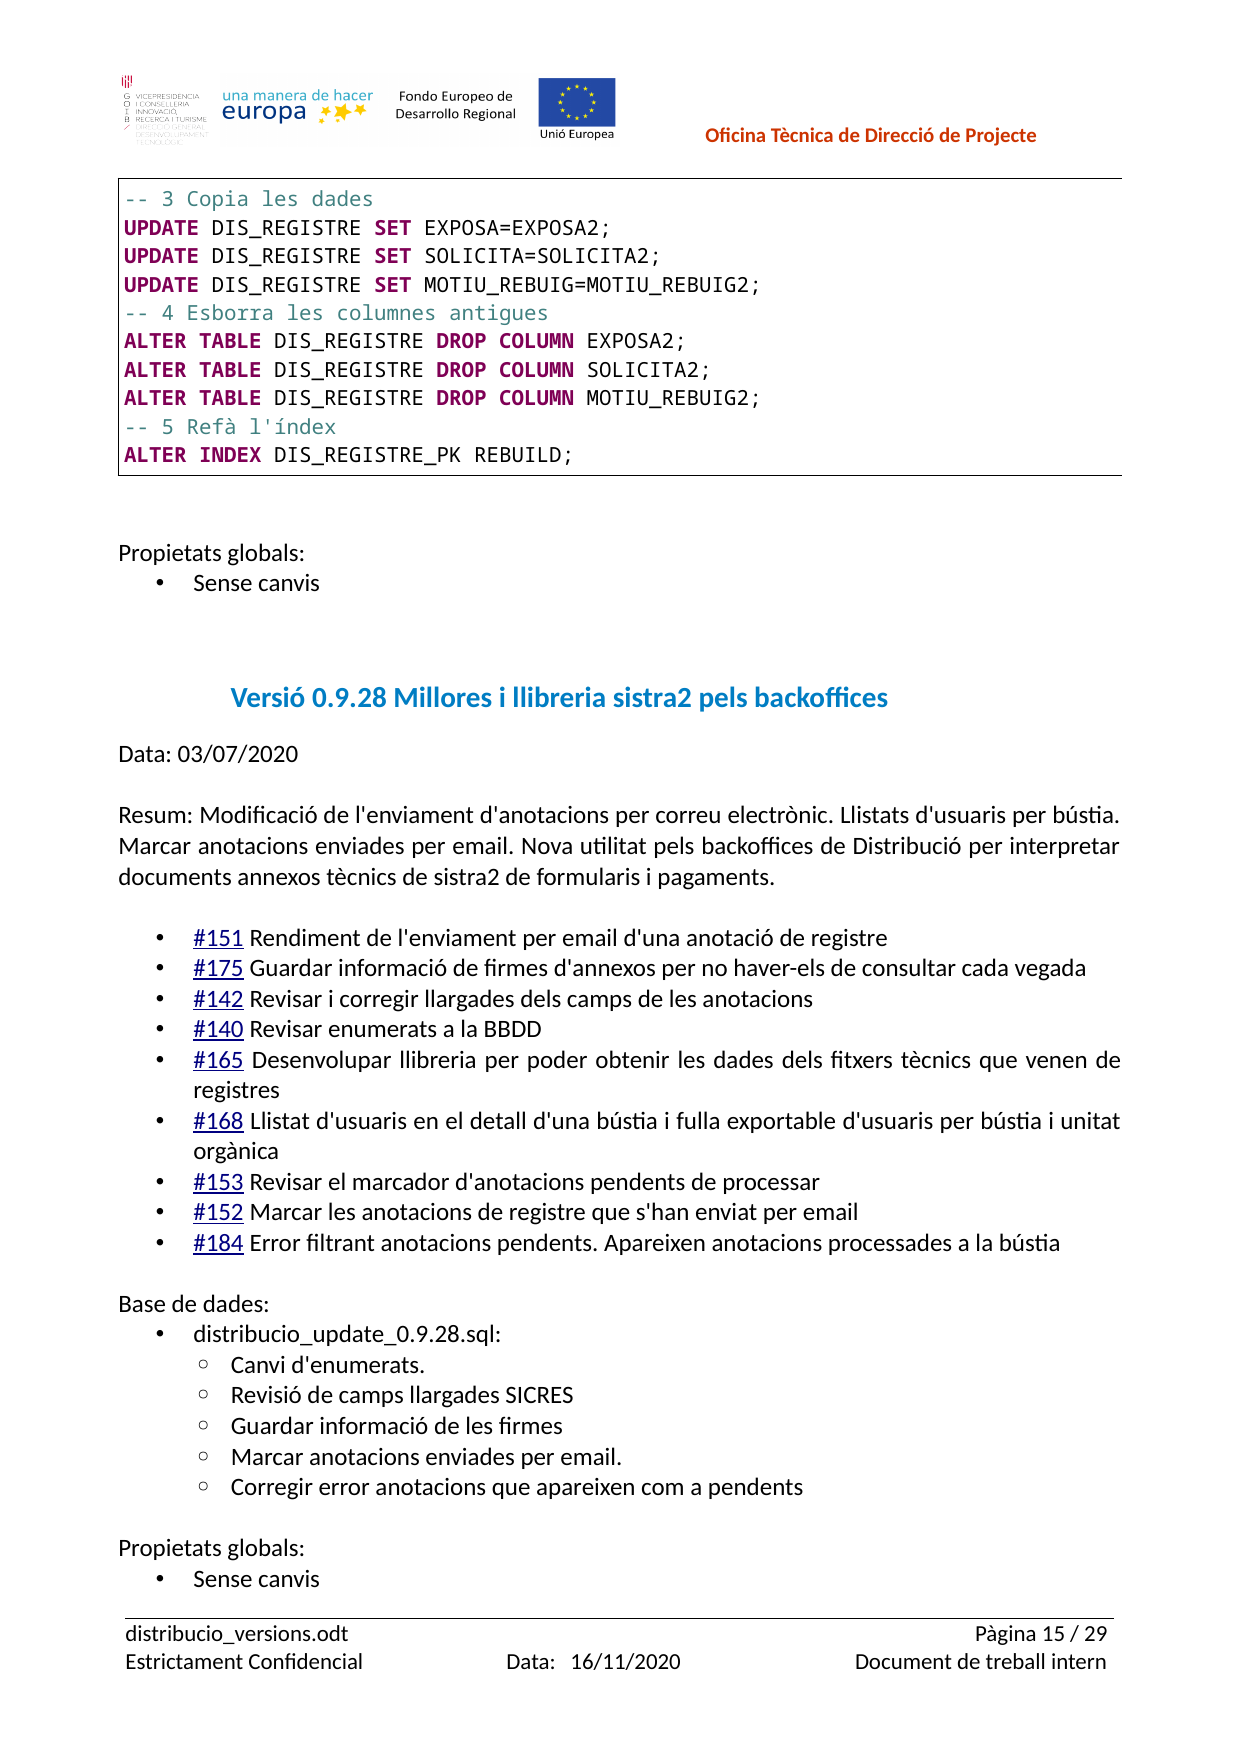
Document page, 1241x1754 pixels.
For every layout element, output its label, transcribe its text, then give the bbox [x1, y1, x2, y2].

picture [219, 73, 621, 147]
table_header -- 3 Copia les dades UPDATE DIS_REGISTRE SET EXPOSA=EXPOSA2; UPDATE DIS_REGISTRE SET SOLICITA=SOLICITA2; UPDATE DIS_REGISTRE SET MOTIU_REBUIG=MOTIU_REBUIG2; -- 4 Esborra les columnes antigues ALTER TABLE DIS_REGISTRE DROP COLUMN EXPOSA2; ALTER TABLE DIS_REGISTRE DROP COLUMN SOLICITA2; ALTER TABLE DIS_REGISTRE DROP COLUMN MOTIU_REBUIG2; -- 5 Refà l'índex ALTER INDEX DIS_REGISTRE_PK REBUILD; [119, 179, 1122, 474]
text Base de dades: [118, 1288, 1122, 1318]
text Data: 03/07/2020 [118, 739, 1122, 769]
text Propietats globals: [118, 537, 1122, 567]
picture [118, 73, 213, 147]
subtitle Versió 0.9.28 Millores i llibreria sistra2 pels backoffices [153, 679, 1122, 715]
list Corregir error anotacions que apareixen com a pendents [193, 1471, 1122, 1502]
list Guardar informació de les firmes [193, 1410, 1122, 1441]
list Sense canvis [156, 1563, 1122, 1593]
list Revisió de camps llargades SICRES [193, 1379, 1122, 1410]
list #140 Revisar enumerats a la BBDD [156, 1013, 1122, 1044]
text Propietats globals: [118, 1532, 1122, 1563]
list #153 Revisar el marcador d'anotacions pendents de processar [156, 1166, 1122, 1196]
list Canvi d'enumerats. [193, 1349, 1122, 1379]
list Marcar anotacions enviades per email. [193, 1441, 1122, 1471]
list #168 Llistat d'usuaris en el detall d'una bústia i fulla exportable d'usuaris per bústia i unitat orgànica [156, 1105, 1122, 1166]
list #152 Marcar les anotacions de registre que s'han enviat per email [156, 1196, 1122, 1227]
text Resum: Modificació de l'enviament d'anotacions per correu electrònic. Llistats d'usuaris per bústia. Marcar anotacions enviades per email. Nova utilitat pels backoffices de Distribució per interpretar documents annexos tècnics de sistra2 de formularis i pagaments. [118, 800, 1122, 891]
list #165 Desenvolupar llibreria per poder obtenir les dades dels fitxers tècnics que venen de registres [156, 1044, 1122, 1105]
list Sense canvis [156, 567, 1122, 598]
list #142 Revisar i corregir llargades dels camps de les anotacions [156, 983, 1122, 1013]
list distribucio_update_0.9.28.sql: [156, 1318, 1122, 1349]
list #175 Guardar informació de firmes d'annexos per no haver-els de consultar cada vegada [156, 952, 1122, 983]
list #151 Rendiment de l'enviament per email d'una anotació de registre [156, 922, 1122, 952]
list #184 Error filtrant anotacions pendents. Apareixen anotacions processades a la bústia [156, 1227, 1122, 1257]
